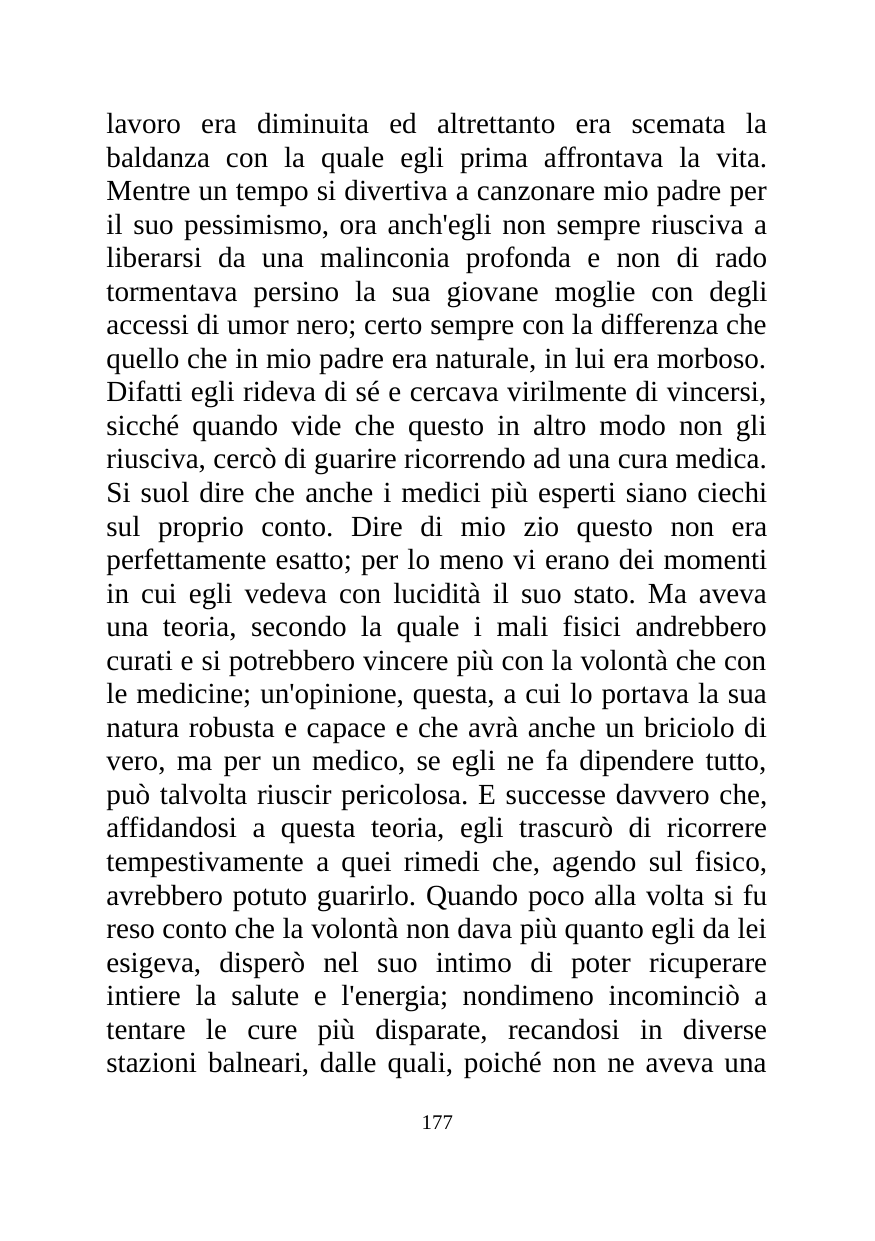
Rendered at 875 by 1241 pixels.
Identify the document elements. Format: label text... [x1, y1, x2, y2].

text lavoro era diminuita ed altrettanto era scemata la baldanza con la quale egli prima affrontava la vita. Mentre un tempo si divertiva a canzonare mio padre per il suo pessimismo, ora anch'egli non sempre riusciva a liberarsi da una malinconia profonda e non di rado tormentava persino la sua giovane moglie con degli accessi di umor nero; certo sempre con la differenza che quello che in mio padre era naturale, in lui era morboso. Difatti egli rideva di sé e cercava virilmente di vincersi, sicché quando vide che questo in altro modo non gli riusciva, cercò di guarire ricorrendo ad una cura medica. Si suol dire che anche i medici più esperti siano ciechi sul proprio conto. Dire di mio zio questo non era perfettamente esatto; per lo meno vi erano dei momenti in cui egli vedeva con lucidità il suo stato. Ma aveva una teoria, secondo la quale i mali fisici andrebbero curati e si potrebbero vincere più con la volontà che con le medicine; un'opinione, questa, a cui lo portava la sua natura robusta e capace e che avrà anche un briciolo di vero, ma per un medico, se egli ne fa dipendere tutto, può talvolta riuscir pericolosa. E successe davvero che, affidandosi a questa teoria, egli trascurò di ricorrere tempestivamente a quei rimedi che, agendo sul fisico, avrebbero potuto guarirlo. Quando poco alla volta si fu reso conto che la volontà non dava più quanto egli da lei esigeva, disperò nel suo intimo di poter ricuperare intiere la salute e l'energia; nondimeno incominciò a tentare le cure più disparate, recandosi in diverse stazioni balneari, dalle quali, poiché non ne aveva una [106, 106, 768, 1079]
